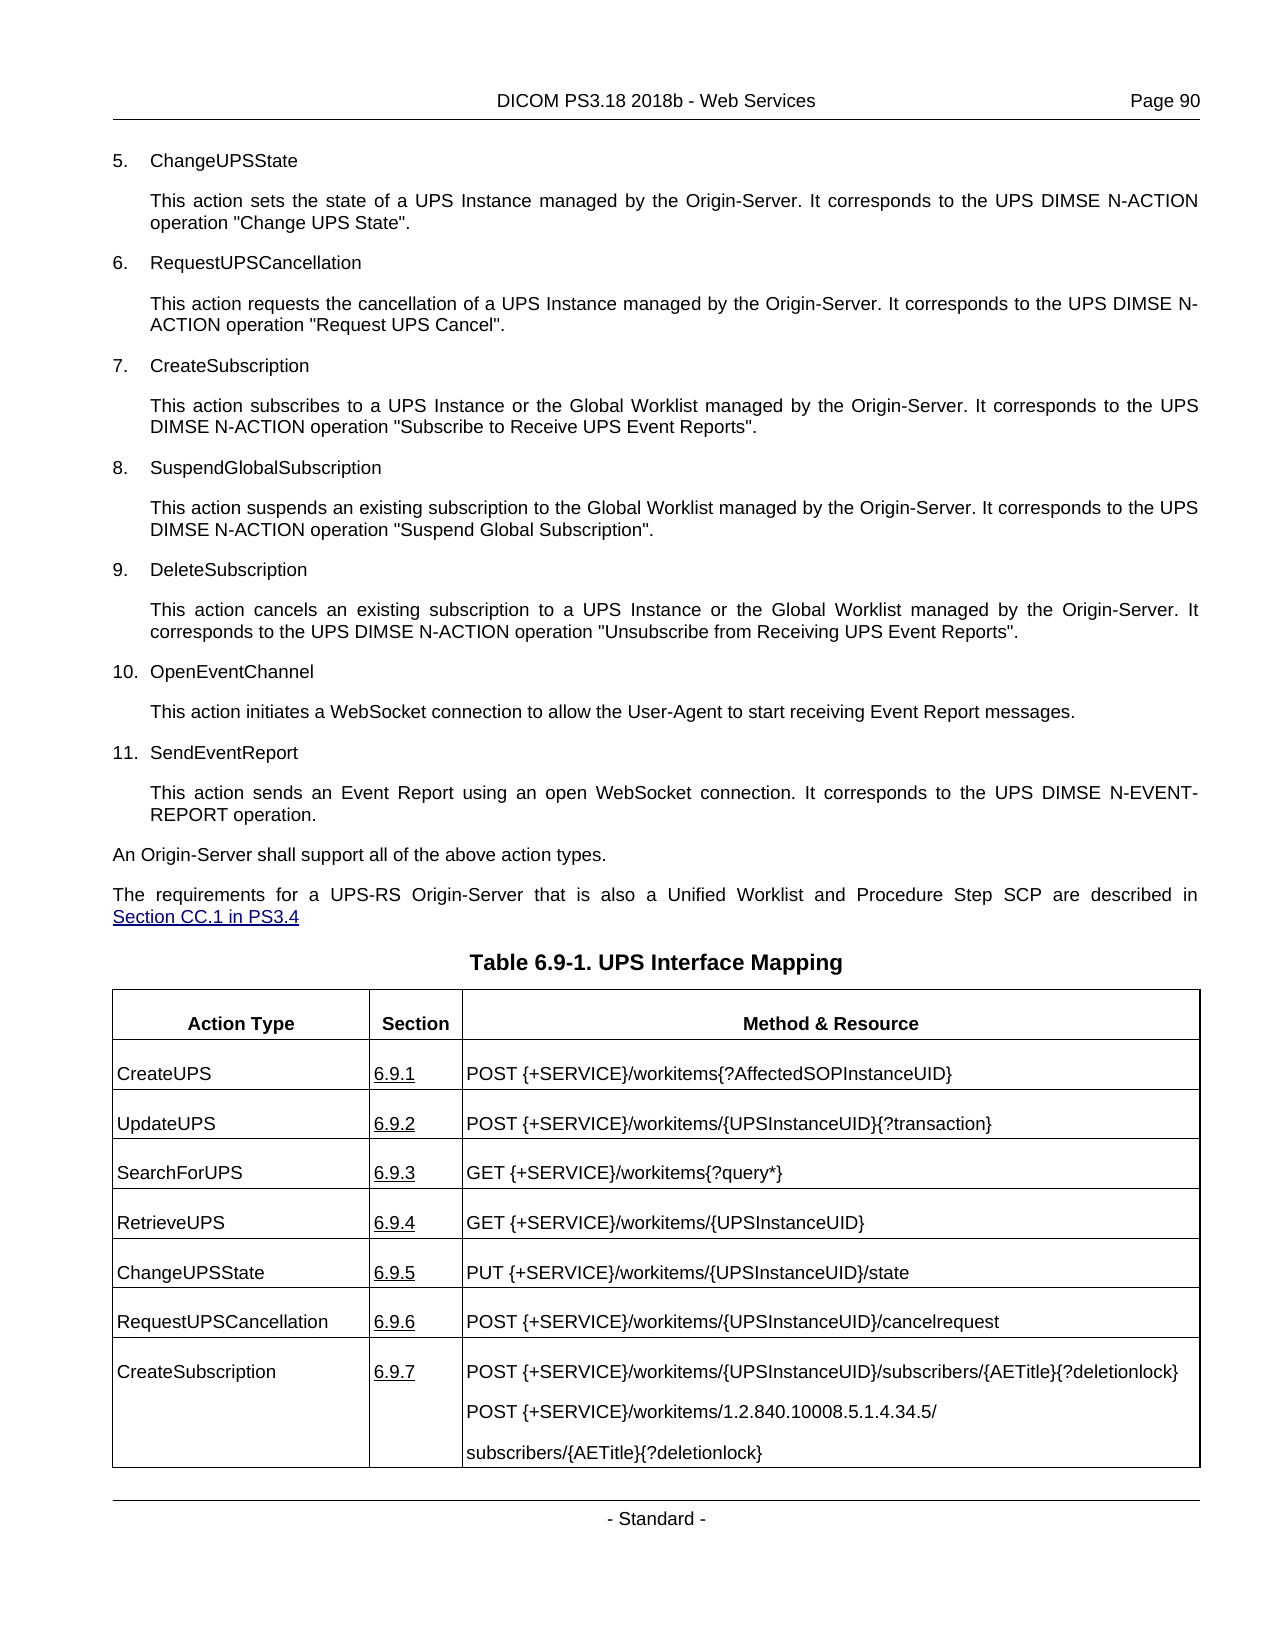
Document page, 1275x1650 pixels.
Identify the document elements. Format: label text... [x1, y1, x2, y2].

table_cell PUT {+SERVICE}/workitems/{UPSInstanceUID}/state [463, 1239, 1199, 1287]
table_cell UpdateUPS [113, 1090, 369, 1138]
table_cell 6.9.4 [370, 1189, 462, 1237]
list SuspendGlobalSubscription [112, 457, 1200, 478]
table_cell 6.9.6 [370, 1288, 462, 1337]
list SendEventReport [112, 742, 1200, 763]
table_cell CreateSubscription [113, 1338, 369, 1467]
list RequestUPSCancellation [112, 252, 1200, 274]
table_cell POST {+SERVICE}/workitems{?AffectedSOPInstanceUID} [463, 1040, 1199, 1088]
list This action suspends an existing subscription to the Global Worklist managed by the Origin-Server. It corresponds to the UPS DIMSE N-ACTION operation "Suspend Global Subscription". [112, 497, 1200, 540]
table_cell POST {+SERVICE}/workitems/{UPSInstanceUID}{?transaction} [463, 1090, 1199, 1138]
table_cell 6.9.1 [370, 1040, 462, 1088]
list This action initiates a WebSocket connection to allow the User-Agent to start receiving Event Report messages. [112, 701, 1200, 723]
text The requirements for a UPS-RS Origin-Server that is also a Unified Worklist and Procedure Step SCP are described in Section CC.1 in PS3.4 [112, 884, 1200, 927]
table_cell CreateUPS [113, 1040, 369, 1088]
table_cell 6.9.2 [370, 1090, 462, 1138]
table_header Action Type [113, 990, 369, 1039]
table_cell GET {+SERVICE}/workitems/{UPSInstanceUID} [463, 1189, 1199, 1237]
list DeleteSubscription [112, 559, 1200, 580]
list ChangeUPSState [112, 150, 1200, 172]
list CreateSubscription [112, 354, 1200, 376]
text An Origin-Server shall support all of the above action types. [112, 844, 1200, 865]
table_cell 6.9.5 [370, 1239, 462, 1287]
table_header Method & Resource [463, 990, 1199, 1039]
list This action sends an Event Report using an open WebSocket connection. It corresponds to the UPS DIMSE N-EVENT-REPORT operation. [112, 782, 1200, 825]
table_cell ChangeUPSState [113, 1239, 369, 1287]
list This action sets the state of a UPS Instance managed by the Origin-Server. It corresponds to the UPS DIMSE N-ACTION operation "Change UPS State". [112, 190, 1200, 233]
table_cell 6.9.7 [370, 1338, 462, 1467]
table_cell RequestUPSCancellation [113, 1288, 369, 1337]
list This action subscribes to a UPS Instance or the Global Worklist managed by the Origin-Server. It corresponds to the UPS DIMSE N-ACTION operation "Subscribe to Receive UPS Event Reports". [112, 395, 1200, 438]
text Table 6.9-1. UPS Interface Mapping [112, 950, 1200, 976]
list This action cancels an existing subscription to a UPS Instance or the Global Worklist managed by the Origin-Server. It corresponds to the UPS DIMSE N-ACTION operation "Unsubscribe from Receiving UPS Event Reports". [112, 599, 1200, 642]
list OpenEventChannel [112, 661, 1200, 682]
table_cell GET {+SERVICE}/workitems{?query*} [463, 1139, 1199, 1188]
list This action requests the cancellation of a UPS Instance managed by the Origin-Server. It corresponds to the UPS DIMSE N-ACTION operation "Request UPS Cancel". [112, 292, 1200, 336]
table_cell RetrieveUPS [113, 1189, 369, 1237]
table_header Section [370, 990, 462, 1039]
table_cell SearchForUPS [113, 1139, 369, 1188]
table_cell 6.9.3 [370, 1139, 462, 1188]
table_cell POST {+SERVICE}/workitems/{UPSInstanceUID}/subscribers/{AETitle}{?deletionlock} POST {+SERVICE}/workitems/1.2.840.10008.5.1.4.34.5/ subscribers/{AETitle}{?deletionlock} [463, 1338, 1199, 1467]
table_cell POST {+SERVICE}/workitems/{UPSInstanceUID}/cancelrequest [463, 1288, 1199, 1337]
